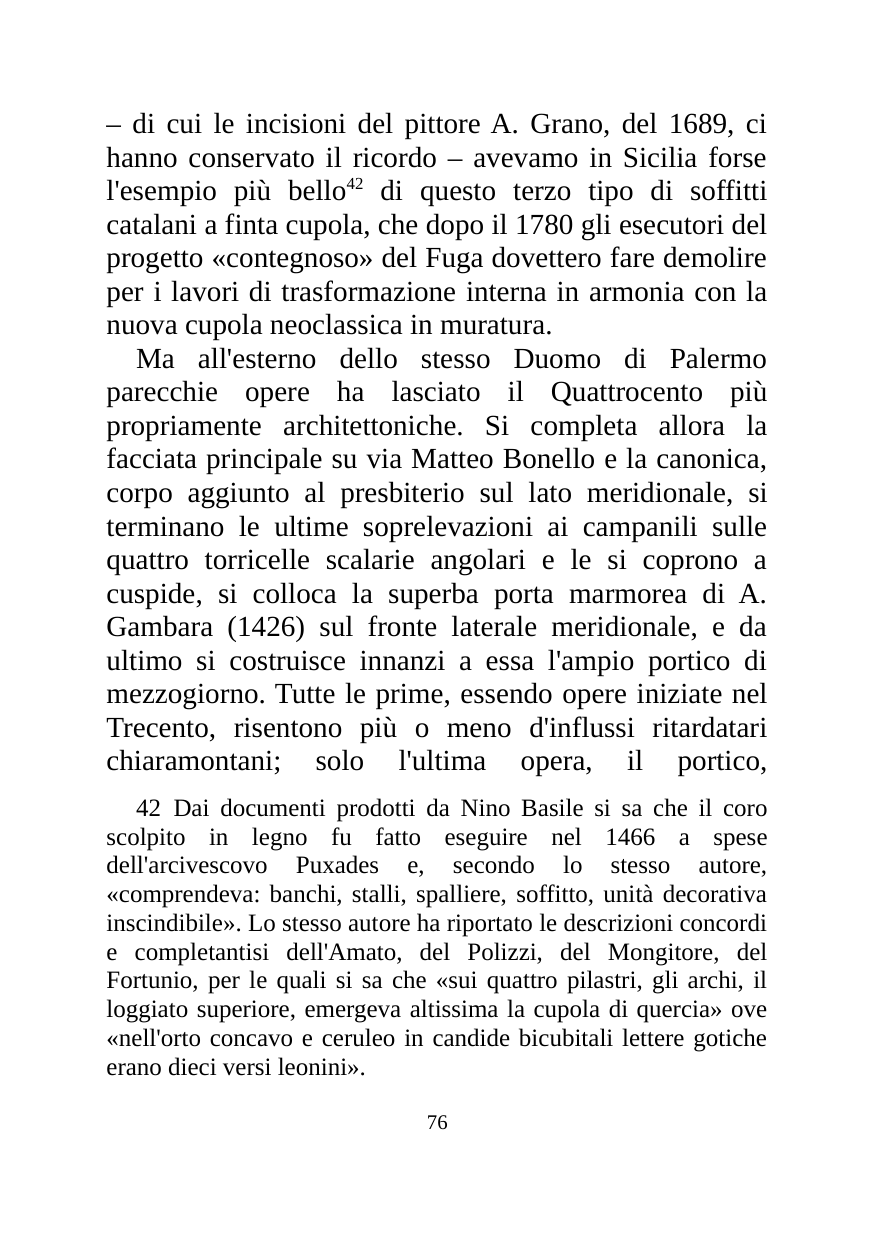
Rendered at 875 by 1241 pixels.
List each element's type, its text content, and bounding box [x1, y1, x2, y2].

text Dai documenti prodotti da Nino Basile si sa che il coro scolpito in legno fu fatto eseguire nel 1466 a spese dell'arcivescovo Puxades e, secondo lo stesso autore, «comprendeva: banchi, stalli, spalliere, soffitto, unità decorativa inscindibile». Lo stesso autore ha riportato le descrizioni concordi e completantisi dell'Amato, del Polizzi, del Mongitore, del Fortunio, per le quali si sa che «sui quattro pilastri, gli archi, il loggiato superiore, emergeva altissima la cupola di quercia» ove «nell'orto concavo e ceruleo in candide bicubitali lettere gotiche erano dieci versi leonini». [106, 793, 768, 1080]
text – di cui le incisioni del pittore A. Grano, del 1689, ci hanno conservato il ricordo – avevamo in Sicilia forse l'esempio più bello di questo terzo tipo di soffitti catalani a finta cupola, che dopo il 1780 gli esecutori del progetto «contegnoso» del Fuga dovettero fare demolire per i lavori di trasformazione interna in armonia con la nuova cupola neoclassica in muratura. [106, 106, 768, 341]
text Ma all'esterno dello stesso Duomo di Palermo parecchie opere ha lasciato il Quattrocento più propriamente architettoniche. Si completa allora la facciata principale su via Matteo Bonello e la canonica, corpo aggiunto al presbiterio sul lato meridionale, si terminano le ultime soprelevazioni ai campanili sulle quattro torricelle scalarie angolari e le si coprono a cuspide, si colloca la superba porta marmorea di A. Gambara (1426) sul fronte laterale meridionale, e da ultimo si costruisce innanzi a essa l'ampio portico di mezzogiorno. Tutte le prime, essendo opere iniziate nel Trecento, risentono più o meno d'influssi ritardatari chiaramontani; solo l'ultima opera, il portico, [106, 341, 768, 777]
